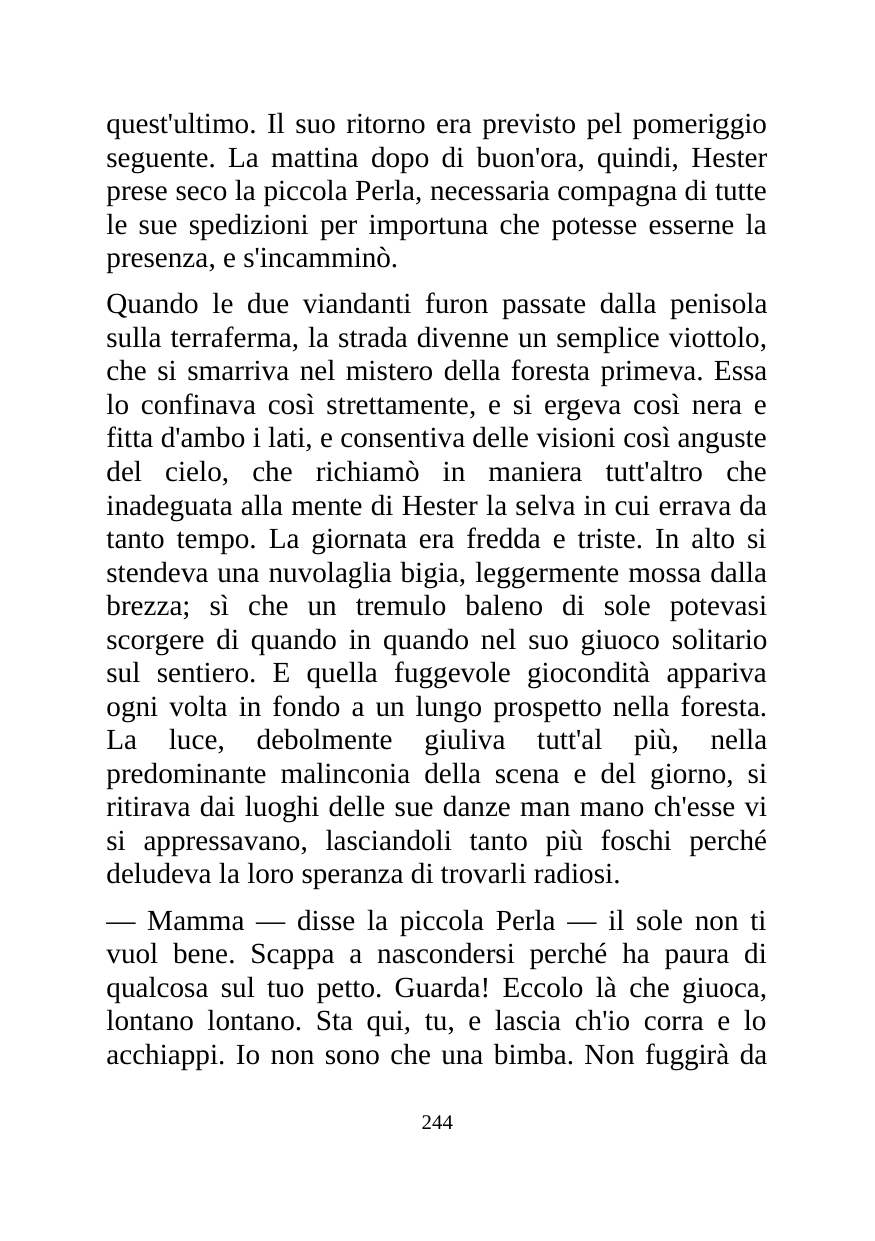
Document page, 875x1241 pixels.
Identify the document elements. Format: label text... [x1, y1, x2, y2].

text quest'ultimo. Il suo ritorno era previsto pel pomeriggio seguente. La mattina dopo di buon'ora, quindi, Hester prese seco la piccola Perla, necessaria compagna di tutte le sue spedizioni per importuna che potesse esserne la presenza, e s'incamminò. [106, 106, 768, 274]
text — Mamma — disse la piccola Perla — il sole non ti vuol bene. Scappa a nascondersi perché ha paura di qualcosa sul tuo petto. Guarda! Eccolo là che giuoca, lontano lontano. Sta qui, tu, e lascia ch'io corra e lo acchiappi. Io non sono che una bimba. Non fuggirà da [106, 903, 768, 1070]
text Quando le due viandanti furon passate dalla penisola sulla terraferma, la strada divenne un semplice viottolo, che si smarriva nel mistero della foresta primeva. Essa lo confinava così strettamente, e si ergeva così nera e fitta d'ambo i lati, e consentiva delle visioni così anguste del cielo, che richiamò in maniera tutt'altro che inadeguata alla mente di Hester la selva in cui errava da tanto tempo. La giornata era fredda e triste. In alto si stendeva una nuvolaglia bigia, leggermente mossa dalla brezza; sì che un tremulo baleno di sole potevasi scorgere di quando in quando nel suo giuoco solitario sul sentiero. E quella fuggevole giocondità appariva ogni volta in fondo a un lungo prospetto nella foresta. La luce, debolmente giuliva tutt'al più, nella predominante malinconia della scena e del giorno, si ritirava dai luoghi delle sue danze man mano ch'esse vi si appressavano, lasciandoli tanto più foschi perché deludeva la loro speranza di trovarli radiosi. [106, 286, 768, 890]
